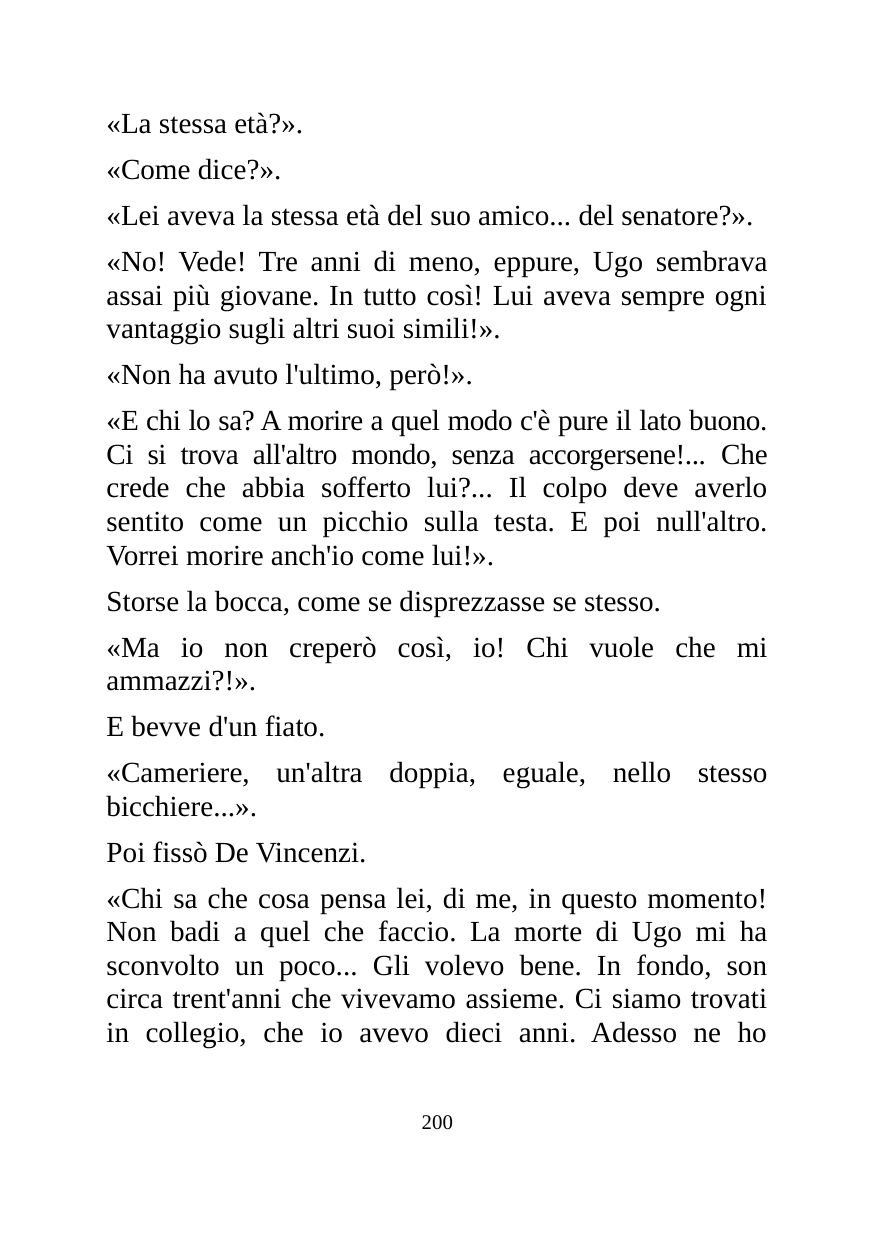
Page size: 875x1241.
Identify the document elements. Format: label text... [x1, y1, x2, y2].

text «Ma io non creperò così, io! Chi vuole che mi ammazzi?!». [106, 630, 768, 697]
text Storse la bocca, come se disprezzasse se stesso. [106, 584, 768, 617]
text «Come dice?». [106, 152, 768, 186]
text «Chi sa che cosa pensa lei, di me, in questo momento! Non badi a quel che faccio. La morte di Ugo mi ha sconvolto un poco... Gli volevo bene. In fondo, son circa trent'anni che vivevamo assieme. Ci siamo trovati in collegio, che io avevo dieci anni. Adesso ne ho [106, 881, 768, 1049]
text «E chi lo sa? A morire a quel modo c'è pure il lato buono. Ci si trova all'altro mondo, senza accorgersene!... Che crede che abbia sofferto lui?... Il colpo deve averlo sentito come un picchio sulla testa. E poi null'altro. Vorrei morire anch'io come lui!». [106, 403, 768, 571]
text «Lei aveva la stessa età del suo amico... del senatore?». [106, 198, 768, 232]
text «Cameriere, un'altra doppia, eguale, nello stesso bicchiere...». [106, 755, 768, 822]
text E bevve d'un fiato. [106, 709, 768, 743]
text Poi fissò De Vincenzi. [106, 835, 768, 868]
text «Non ha avuto l'ultimo, però!». [106, 357, 768, 391]
text «La stessa età?». [106, 106, 768, 140]
text «No! Vede! Tre anni di meno, eppure, Ugo sembrava assai più giovane. In tutto così! Lui aveva sempre ogni vantaggio sugli altri suoi simili!». [106, 244, 768, 345]
